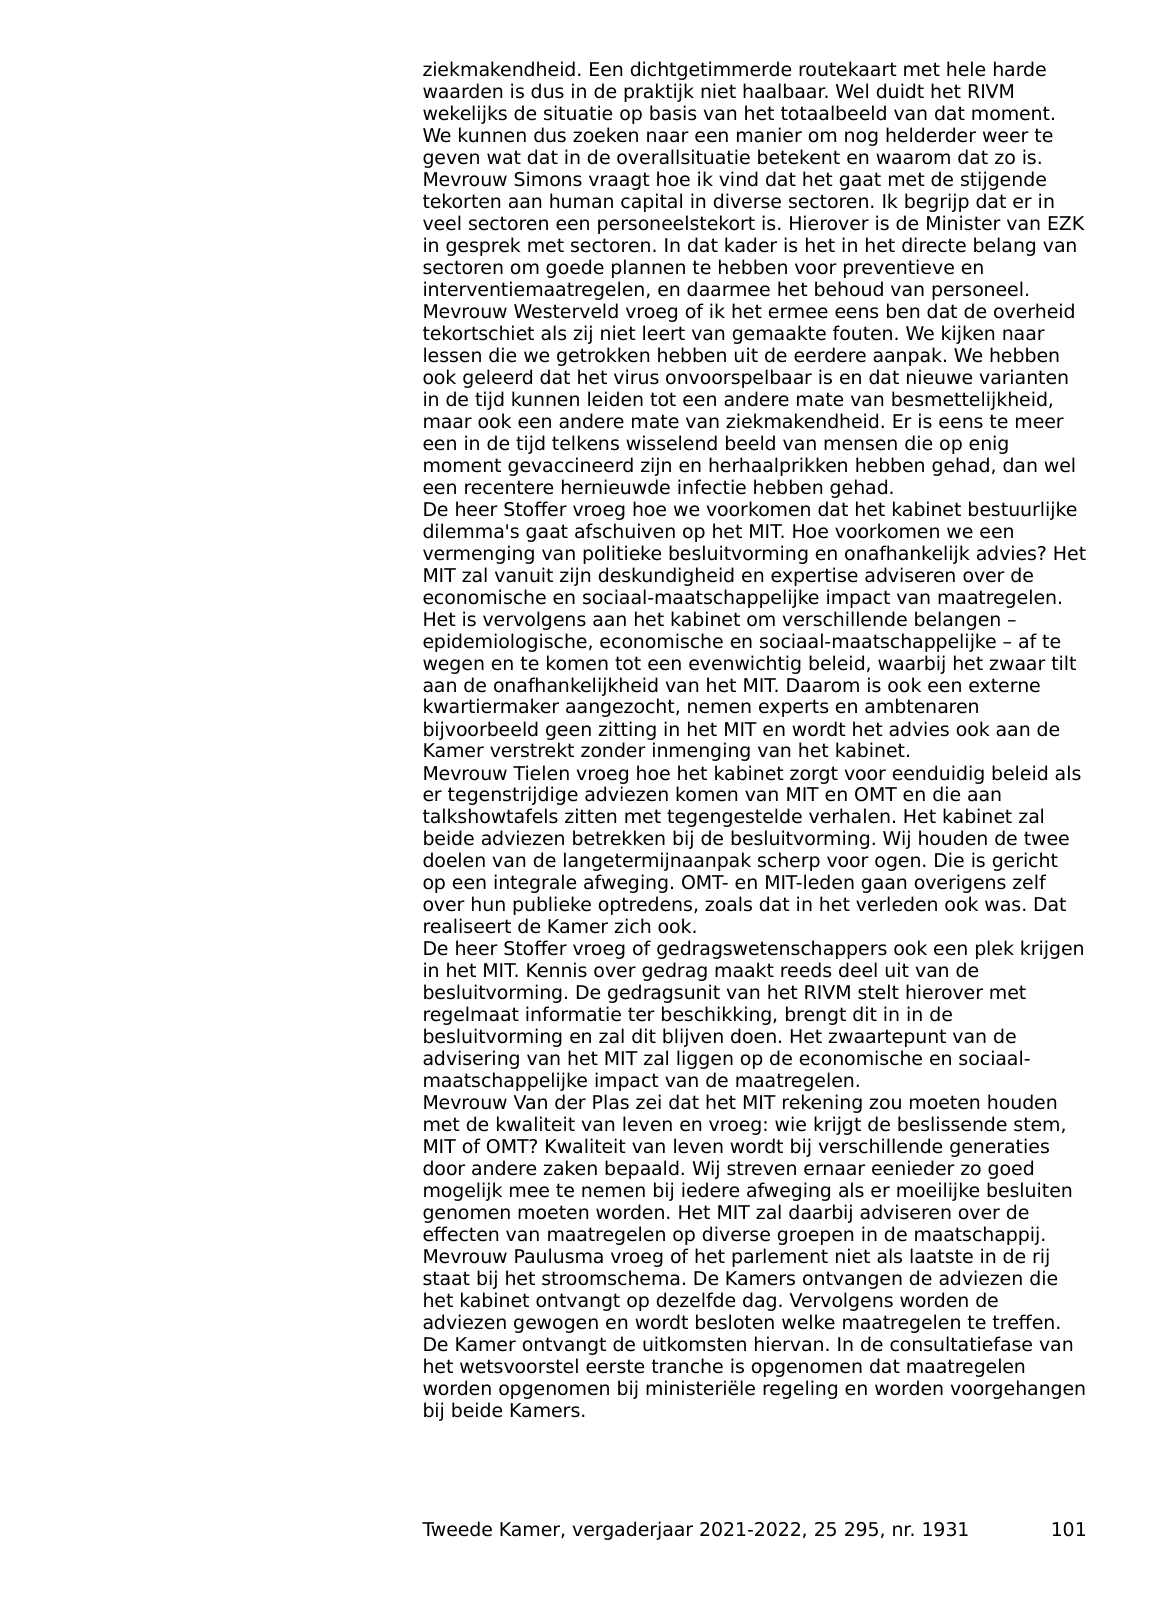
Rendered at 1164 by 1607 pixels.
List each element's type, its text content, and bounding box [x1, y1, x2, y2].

text Mevrouw Tielen vroeg hoe het kabinet zorgt voor eenduidig beleid als er tegenstrijdige adviezen komen van MIT en OMT en die aan talkshowtafels zitten met tegengestelde verhalen. Het kabinet zal beide adviezen betrekken bij de besluitvorming. Wij houden de twee doelen van de langetermijnaanpak scherp voor ogen. Die is gericht op een integrale afweging. OMT- en MIT-leden gaan overigens zelf over hun publieke optredens, zoals dat in het verleden ook was. Dat realiseert de Kamer zich ook. [422, 762, 1087, 938]
text Mevrouw Van der Plas zei dat het MIT rekening zou moeten houden met de kwaliteit van leven en vroeg: wie krijgt de beslissende stem, MIT of OMT? Kwaliteit van leven wordt bij verschillende generaties door andere zaken bepaald. Wij streven ernaar eenieder zo goed mogelijk mee te nemen bij iedere afweging als er moeilijke besluiten genomen moeten worden. Het MIT zal daarbij adviseren over de effecten van maatregelen op diverse groepen in de maatschappij. [422, 1092, 1087, 1246]
text De heer Stoffer vroeg hoe we voorkomen dat het kabinet bestuurlijke dilemma's gaat afschuiven op het MIT. Hoe voorkomen we een vermenging van politieke besluitvorming en onafhankelijk advies? Het MIT zal vanuit zijn deskundigheid en expertise adviseren over de economische en sociaal-maatschappelijke impact van maatregelen. Het is vervolgens aan het kabinet om verschillende belangen – epidemiologische, economische en sociaal-maatschappelijke – af te wegen en te komen tot een evenwichtig beleid, waarbij het zwaar tilt aan de onafhankelijkheid van het MIT. Daarom is ook een externe kwartiermaker aangezocht, nemen experts en ambtenaren bijvoorbeeld geen zitting in het MIT en wordt het advies ook aan de Kamer verstrekt zonder inmenging van het kabinet. [422, 499, 1087, 762]
text Mevrouw Simons vraagt hoe ik vind dat het gaat met de stijgende tekorten aan human capital in diverse sectoren. Ik begrijp dat er in veel sectoren een personeelstekort is. Hierover is de Minister van EZK in gesprek met sectoren. In dat kader is het in het directe belang van sectoren om goede plannen te hebben voor preventieve en interventiemaatregelen, en daarmee het behoud van personeel. [422, 169, 1087, 301]
text ziekmakendheid. Een dichtgetimmerde routekaart met hele harde waarden is dus in de praktijk niet haalbaar. Wel duidt het RIVM wekelijks de situatie op basis van het totaalbeeld van dat moment. We kunnen dus zoeken naar een manier om nog helderder weer te geven wat dat in de overallsituatie betekent en waarom dat zo is. [422, 59, 1087, 169]
text De heer Stoffer vroeg of gedragswetenschappers ook een plek krijgen in het MIT. Kennis over gedrag maakt reeds deel uit van de besluitvorming. De gedragsunit van het RIVM stelt hierover met regelmaat informatie ter beschikking, brengt dit in in de besluitvorming en zal dit blijven doen. Het zwaartepunt van de advisering van het MIT zal liggen op de economische en sociaal-maatschappelijke impact van de maatregelen. [422, 938, 1087, 1092]
text Mevrouw Westerveld vroeg of ik het ermee eens ben dat de overheid tekortschiet als zij niet leert van gemaakte fouten. We kijken naar lessen die we getrokken hebben uit de eerdere aanpak. We hebben ook geleerd dat het virus onvoorspelbaar is en dat nieuwe varianten in de tijd kunnen leiden tot een andere mate van besmettelijkheid, maar ook een andere mate van ziekmakendheid. Er is eens te meer een in de tijd telkens wisselend beeld van mensen die op enig moment gevaccineerd zijn en herhaalprikken hebben gehad, dan wel een recentere hernieuwde infectie hebben gehad. [422, 301, 1087, 499]
text Mevrouw Paulusma vroeg of het parlement niet als laatste in de rij staat bij het stroomschema. De Kamers ontvangen de adviezen die het kabinet ontvangt op dezelfde dag. Vervolgens worden de adviezen gewogen en wordt besloten welke maatregelen te treffen. De Kamer ontvangt de uitkomsten hiervan. In de consultatiefase van het wetsvoorstel eerste tranche is opgenomen dat maatregelen worden opgenomen bij ministeriële regeling en worden voorgehangen bij beide Kamers. [422, 1246, 1087, 1422]
